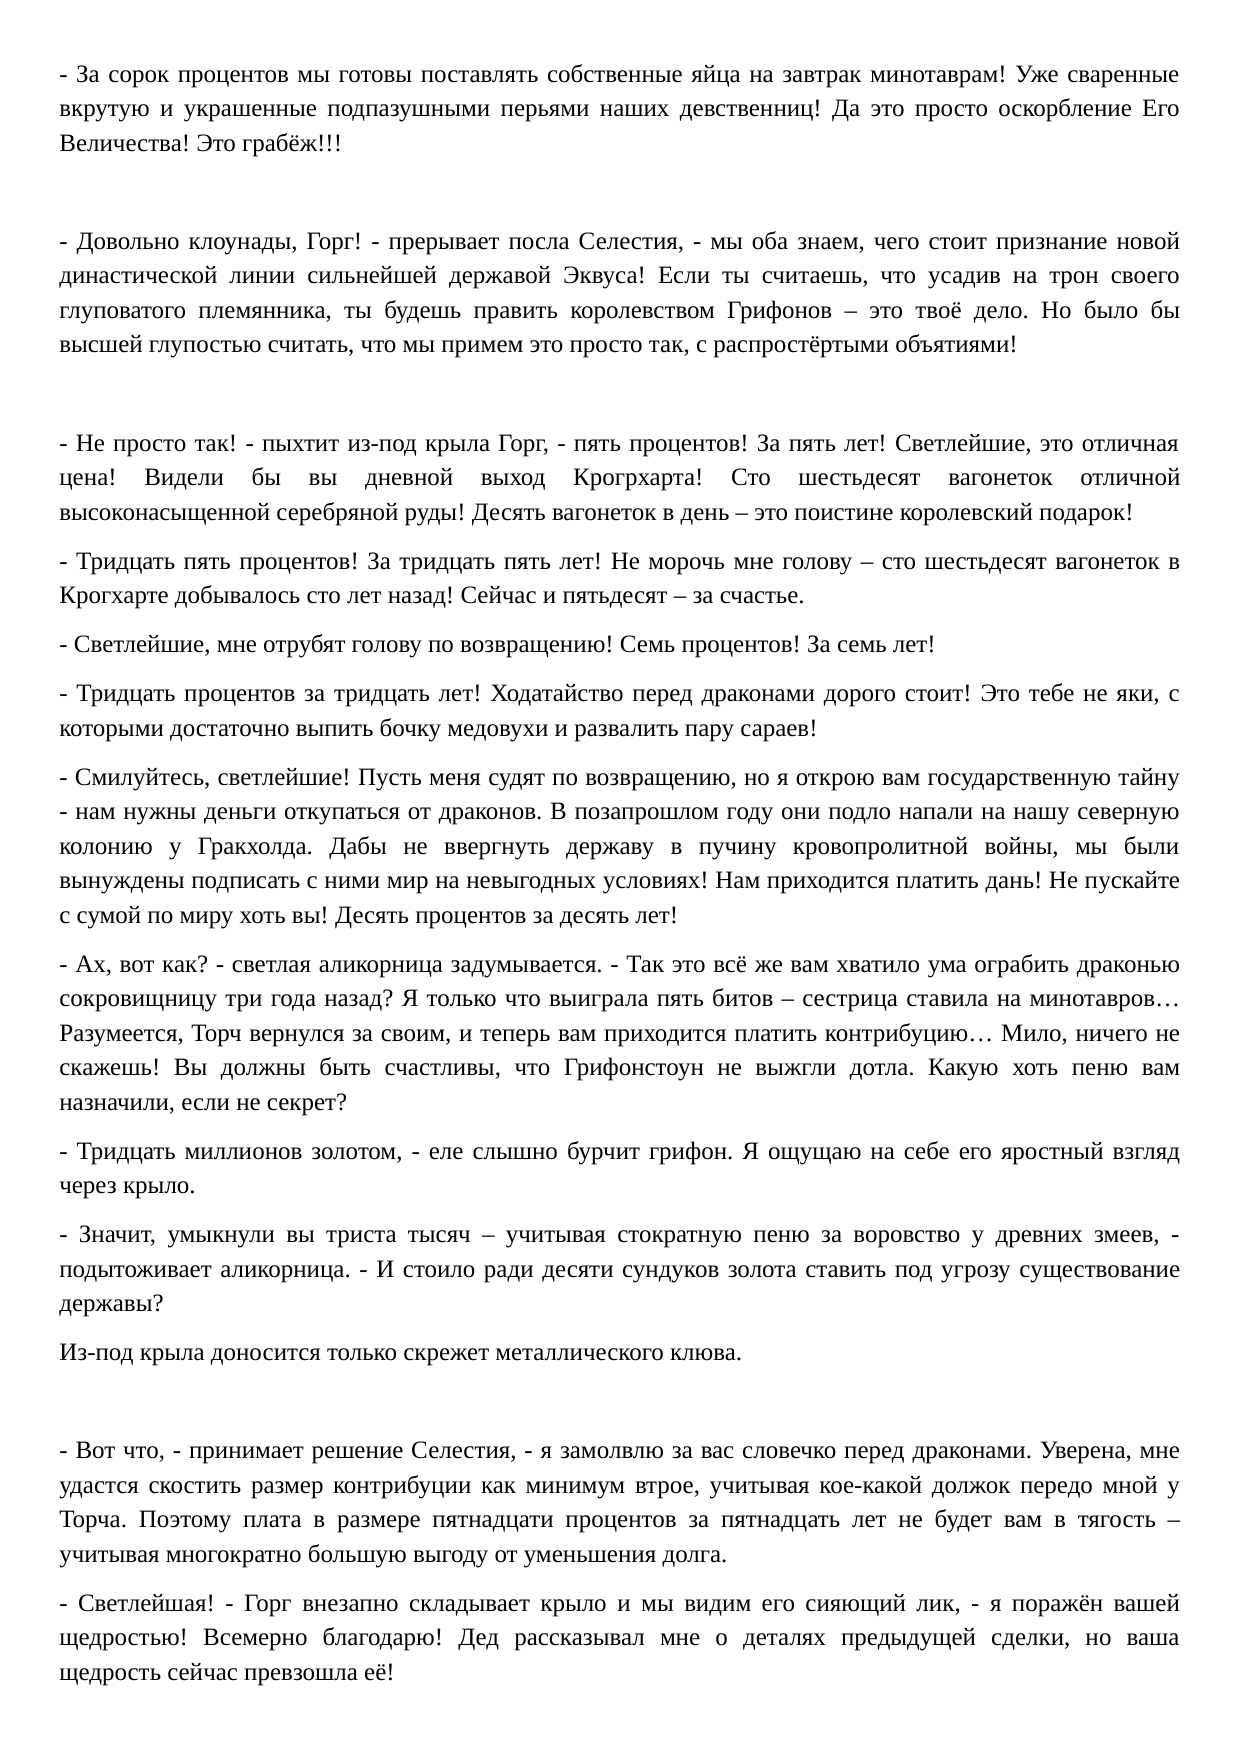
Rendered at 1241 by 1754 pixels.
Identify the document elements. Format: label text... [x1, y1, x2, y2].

text - Тридцать процентов за тридцать лет! Ходатайство перед драконами дорого стоит! Это тебе не яки, с которыми достаточно выпить бочку медовухи и развалить пару сараев! [59, 678, 1181, 742]
text - Смилуйтесь, светлейшие! Пусть меня судят по возвращению, но я открою вам государственную тайну - нам нужны деньги откупаться от драконов. В позапрошлом году они подло напали на нашу северную колонию у Гракхолда. Дабы не ввергнуть державу в пучину кровопролитной войны, мы были вынуждены подписать с ними мир на невыгодных условиях! Нам приходится платить дань! Не пускайте с сумой по миру хоть вы! Десять процентов за десять лет! [59, 762, 1181, 928]
text - Светлейшая! - Горг внезапно складывает крыло и мы видим его сияющий лик, - я поражён вашей щедростью! Всемерно благодарю! Дед рассказывал мне о деталях предыдущей сделки, но ваша щедрость сейчас превзошла её! [59, 1588, 1181, 1686]
text - Довольно клоунады, Горг! - прерывает посла Селестия, - мы оба знаем, чего стоит признание новой династической линии сильнейшей державой Эквуса! Если ты считаешь, что усадив на трон своего глуповатого племянника, ты будешь править королевством Грифонов – это твоё дело. Но было бы высшей глупостью считать, что мы примем это просто так, с распростёртыми объятиями! [59, 226, 1181, 358]
text - Тридцать миллионов золотом, - еле слышно бурчит грифон. Я ощущаю на себе его яростный взгляд через крыло. [59, 1136, 1181, 1199]
text Из-под крыла доносится только скрежет металлического клюва. [59, 1337, 1181, 1366]
text - Светлейшие, мне отрубят голову по возвращению! Семь процентов! За семь лет! [59, 629, 1181, 658]
text - Не просто так! - пыхтит из-под крыла Горг, - пять процентов! За пять лет! Светлейшие, это отличная цена! Видели бы вы дневной выход Крогрхарта! Сто шестьдесят вагонеток отличной высоконасыщенной серебряной руды! Десять вагонеток в день – это поистине королевский подарок! [59, 428, 1181, 525]
text - Вот что, - принимает решение Селестия, - я замолвлю за вас словечко перед драконами. Уверена, мне удастся скостить размер контрибуции как минимум втрое, учитывая кое-какой должок передо мной у Торча. Поэтому плата в размере пятнадцати процентов за пятнадцать лет не будет вам в тягость – учитывая многократно большую выгоду от уменьшения долга. [59, 1436, 1181, 1568]
text - Значит, умыкнули вы триста тысяч – учитывая стократную пеню за воровство у древних змеев, - подытоживает аликорница. - И стоило ради десяти сундуков золота ставить под угрозу существование державы? [59, 1219, 1181, 1317]
text - За сорок процентов мы готовы поставлять собственные яйца на завтрак минотаврам! Уже сваренные вкрутую и украшенные подпазушными перьями наших девственниц! Да это просто оскорбление Его Величества! Это грабёж!!! [59, 59, 1181, 157]
text - Ах, вот как? - светлая аликорница задумывается. - Так это всё же вам хватило ума ограбить драконью сокровищницу три года назад? Я только что выиграла пять битов – сестрица ставила на минотавров… Разумеется, Торч вернулся за своим, и теперь вам приходится платить контрибуцию… Мило, ничего не скажешь! Вы должны быть счастливы, что Грифонстоун не выжгли дотла. Какую хоть пеню вам назначили, если не секрет? [59, 949, 1181, 1116]
text - Тридцать пять процентов! За тридцать пять лет! Не морочь мне голову – сто шестьдесят вагонеток в Крогхарте добывалось сто лет назад! Сейчас и пятьдесят – за счастье. [59, 546, 1181, 609]
